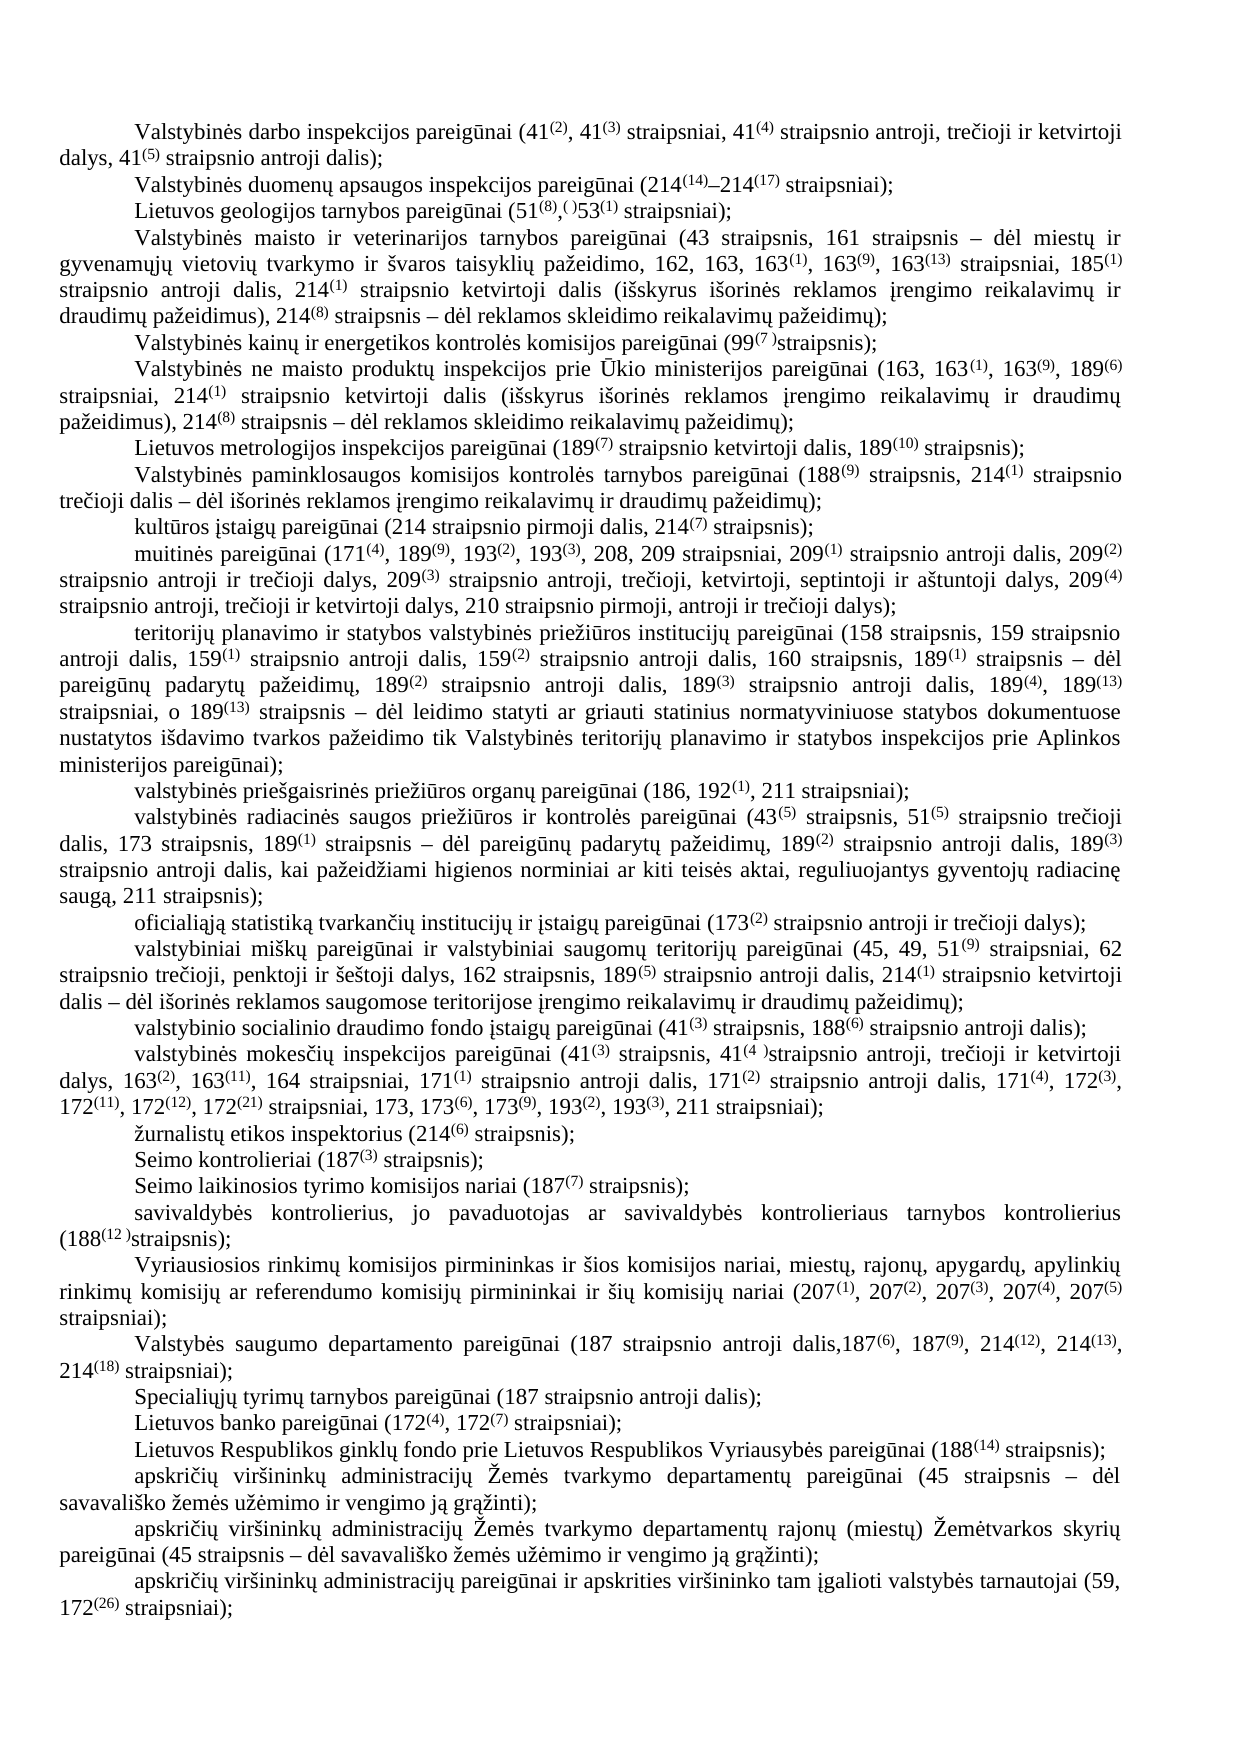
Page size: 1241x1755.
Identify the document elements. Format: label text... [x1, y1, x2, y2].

text Seimo laikinosios tyrimo komisijos nariai (187(7) straipsnis); [59, 1172, 1122, 1199]
text Lietuvos Respublikos ginklų fondo prie Lietuvos Respublikos Vyriausybės pareigūnai (188(14) straipsnis); [59, 1436, 1122, 1462]
text valstybinės mokesčių inspekcijos pareigūnai (41(3) straipsnis, 41(4 )straipsnio antroji, trečioji ir ketvirtoji dalys, 163(2), 163(11), 164 straipsniai, 171(1) straipsnio antroji dalis, 171(2) straipsnio antroji dalis, 171(4), 172(3), 172(11), 172(12), 172(21) straipsniai, 173, 173(6), 173(9), 193(2), 193(3), 211 straipsniai); [59, 1041, 1122, 1119]
text apskričių viršininkų administracijų Žemės tvarkymo departamentų pareigūnai (45 straipsnis – dėl savavališko žemės užėmimo ir vengimo ją grąžinti); [59, 1462, 1122, 1515]
text apskričių viršininkų administracijų pareigūnai ir apskrities viršininko tam įgalioti valstybės tarnautojai (59, 172(26) straipsniai); [59, 1568, 1122, 1620]
text teritorijų planavimo ir statybos valstybinės priežiūros institucijų pareigūnai (158 straipsnis, 159 straipsnio antroji dalis, 159(1) straipsnio antroji dalis, 159(2) straipsnio antroji dalis, 160 straipsnis, 189(1) straipsnis – dėl pareigūnų padarytų pažeidimų, 189(2) straipsnio antroji dalis, 189(3) straipsnio antroji dalis, 189(4), 189(13) straipsniai, o 189(13) straipsnis – dėl leidimo statyti ar griauti statinius normatyviniuose statybos dokumentuose nustatytos išdavimo tvarkos pažeidimo tik Valstybinės teritorijų planavimo ir statybos inspekcijos prie Aplinkos ministerijos pareigūnai); [59, 619, 1122, 777]
text Valstybinės kainų ir energetikos kontrolės komisijos pareigūnai (99(7 )straipsnis); [59, 329, 1122, 355]
text valstybinio socialinio draudimo fondo įstaigų pareigūnai (41(3) straipsnis, 188(6) straipsnio antroji dalis); [59, 1014, 1122, 1041]
text Valstybinės ne maisto produktų inspekcijos prie Ūkio ministerijos pareigūnai (163, 163(1), 163(9), 189(6) straipsniai, 214(1) straipsnio ketvirtoji dalis (išskyrus išorinės reklamos įrengimo reikalavimų ir draudimų pažeidimus), 214(8) straipsnis – dėl reklamos skleidimo reikalavimų pažeidimų); [59, 355, 1122, 434]
text muitinės pareigūnai (171(4), 189(9), 193(2), 193(3), 208, 209 straipsniai, 209(1) straipsnio antroji dalis, 209(2) straipsnio antroji ir trečioji dalys, 209(3) straipsnio antroji, trečioji, ketvirtoji, septintoji ir aštuntoji dalys, 209(4) straipsnio antroji, trečioji ir ketvirtoji dalys, 210 straipsnio pirmoji, antroji ir trečioji dalys); [59, 540, 1122, 619]
text Lietuvos banko pareigūnai (172(4), 172(7) straipsniai); [59, 1409, 1122, 1436]
text žurnalistų etikos inspektorius (214(6) straipsnis); [59, 1119, 1122, 1146]
text Lietuvos geologijos tarnybos pareigūnai (51(8),( )53(1) straipsniai); [59, 197, 1122, 223]
text Valstybinės maisto ir veterinarijos tarnybos pareigūnai (43 straipsnis, 161 straipsnis – dėl miestų ir gyvenamųjų vietovių tvarkymo ir švaros taisyklių pažeidimo, 162, 163, 163(1), 163(9), 163(13) straipsniai, 185(1) straipsnio antroji dalis, 214(1) straipsnio ketvirtoji dalis (išskyrus išorinės reklamos įrengimo reikalavimų ir draudimų pažeidimus), 214(8) straipsnis – dėl reklamos skleidimo reikalavimų pažeidimų); [59, 223, 1122, 329]
text Valstybinės darbo inspekcijos pareigūnai (41(2), 41(3) straipsniai, 41(4) straipsnio antroji, trečioji ir ketvirtoji dalys, 41(5) straipsnio antroji dalis); [59, 118, 1122, 171]
text Specialiųjų tyrimų tarnybos pareigūnai (187 straipsnio antroji dalis); [59, 1383, 1122, 1409]
text Seimo kontrolieriai (187(3) straipsnis); [59, 1146, 1122, 1172]
text Lietuvos metrologijos inspekcijos pareigūnai (189(7) straipsnio ketvirtoji dalis, 189(10) straipsnis); [59, 434, 1122, 461]
text kultūros įstaigų pareigūnai (214 straipsnio pirmoji dalis, 214(7) straipsnis); [59, 513, 1122, 540]
text oficialiąją statistiką tvarkančių institucijų ir įstaigų pareigūnai (173(2) straipsnio antroji ir trečioji dalys); [59, 909, 1122, 935]
text valstybinės radiacinės saugos priežiūros ir kontrolės pareigūnai (43(5) straipsnis, 51(5) straipsnio trečioji dalis, 173 straipsnis, 189(1) straipsnis – dėl pareigūnų padarytų pažeidimų, 189(2) straipsnio antroji dalis, 189(3) straipsnio antroji dalis, kai pažeidžiami higienos norminiai ar kiti teisės aktai, reguliuojantys gyventojų radiacinę saugą, 211 straipsnis); [59, 803, 1122, 909]
text Valstybės saugumo departamento pareigūnai (187 straipsnio antroji dalis,187(6), 187(9), 214(12), 214(13), 214(18) straipsniai); [59, 1330, 1122, 1383]
text Valstybinės paminklosaugos komisijos kontrolės tarnybos pareigūnai (188(9) straipsnis, 214(1) straipsnio trečioji dalis – dėl išorinės reklamos įrengimo reikalavimų ir draudimų pažeidimų); [59, 461, 1122, 513]
text apskričių viršininkų administracijų Žemės tvarkymo departamentų rajonų (miestų) Žemėtvarkos skyrių pareigūnai (45 straipsnis – dėl savavališko žemės užėmimo ir vengimo ją grąžinti); [59, 1515, 1122, 1568]
text Valstybinės duomenų apsaugos inspekcijos pareigūnai (214(14)–214(17) straipsniai); [59, 171, 1122, 197]
text Vyriausiosios rinkimų komisijos pirmininkas ir šios komisijos nariai, miestų, rajonų, apygardų, apylinkių rinkimų komisijų ar referendumo komisijų pirmininkai ir šių komisijų nariai (207(1), 207(2), 207(3), 207(4), 207(5) straipsniai); [59, 1251, 1122, 1330]
text valstybinės priešgaisrinės priežiūros organų pareigūnai (186, 192(1), 211 straipsniai); [59, 777, 1122, 803]
text savivaldybės kontrolierius, jo pavaduotojas ar savivaldybės kontrolieriaus tarnybos kontrolierius (188(12 )straipsnis); [59, 1199, 1122, 1251]
text valstybiniai miškų pareigūnai ir valstybiniai saugomų teritorijų pareigūnai (45, 49, 51(9) straipsniai, 62 straipsnio trečioji, penktoji ir šeštoji dalys, 162 straipsnis, 189(5) straipsnio antroji dalis, 214(1) straipsnio ketvirtoji dalis – dėl išorinės reklamos saugomose teritorijose įrengimo reikalavimų ir draudimų pažeidimų); [59, 935, 1122, 1014]
